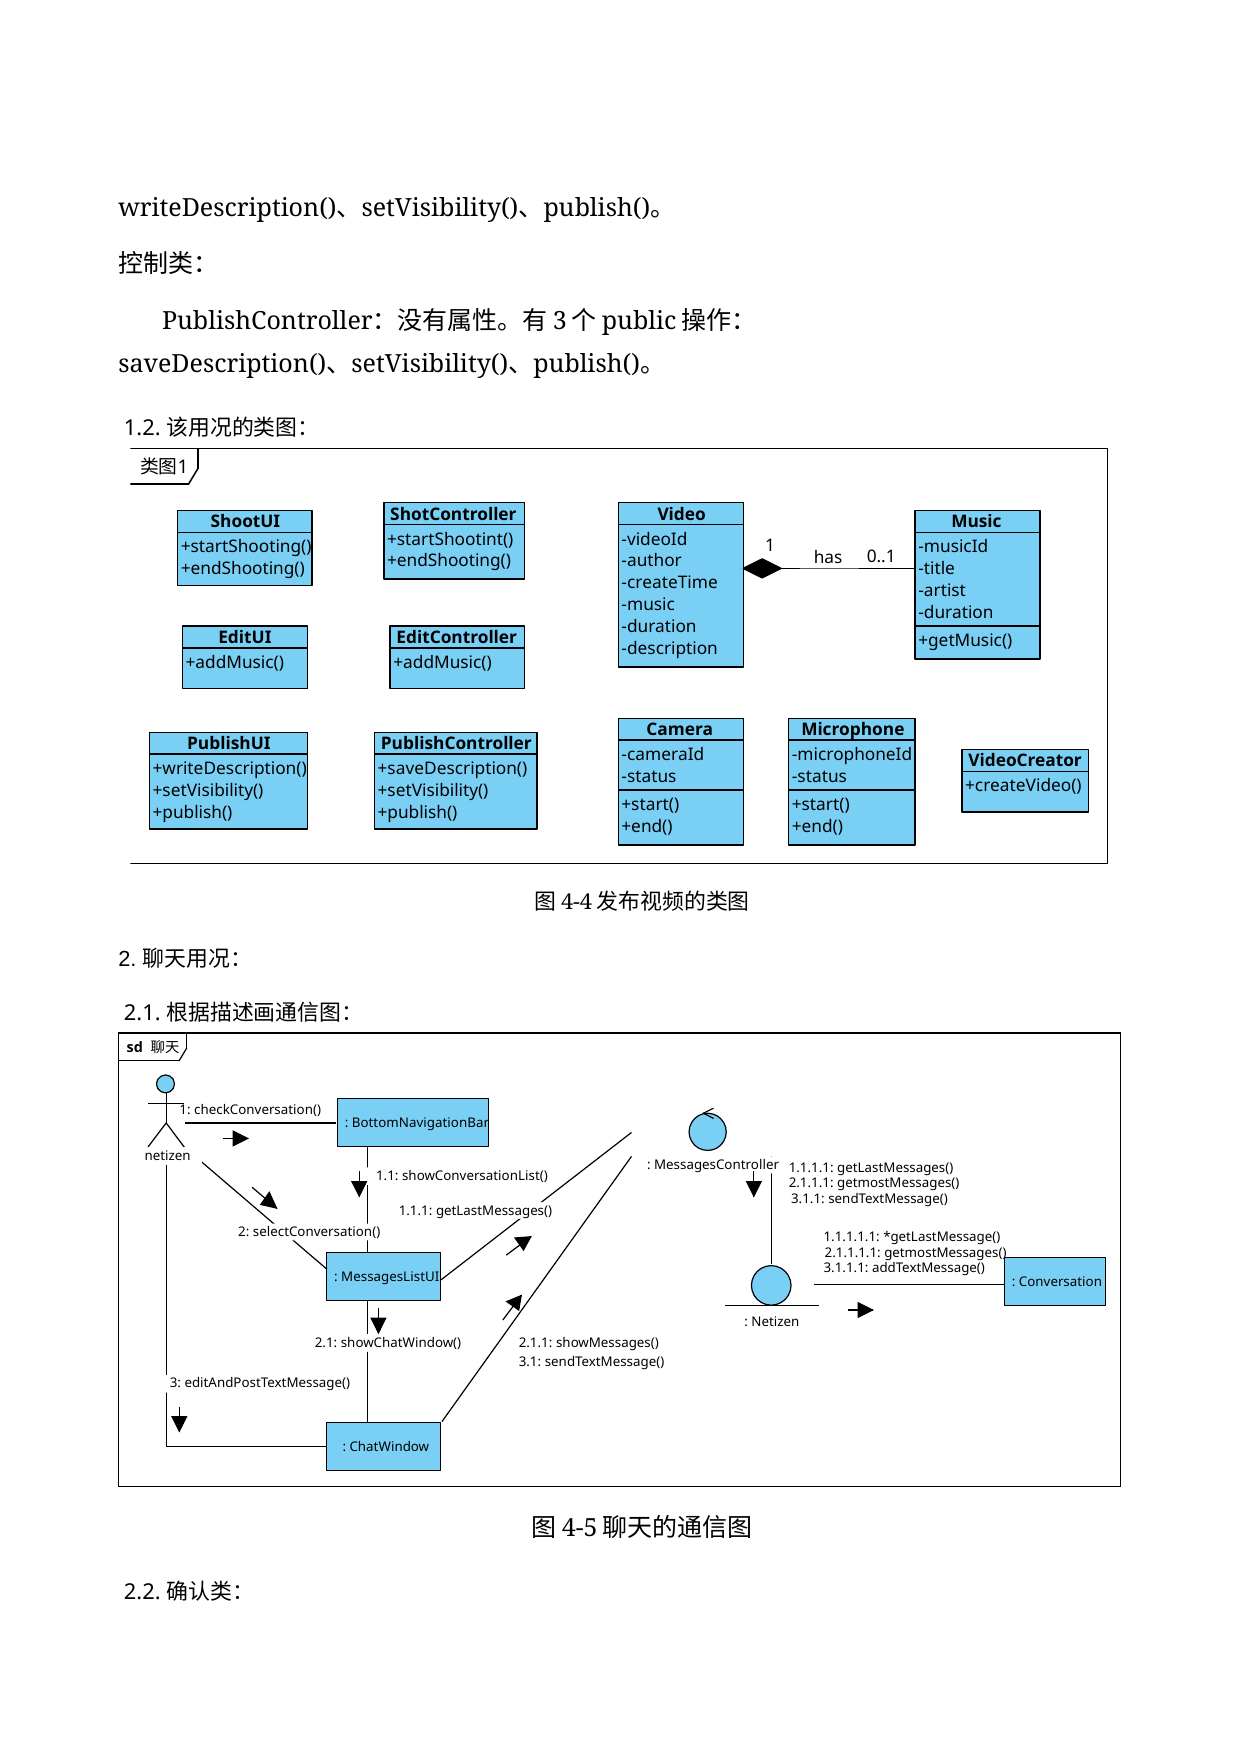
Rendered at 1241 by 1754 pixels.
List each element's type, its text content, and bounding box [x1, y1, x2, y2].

subtitle 该用况的类图： [118, 410, 1122, 442]
text PublishController：没有属性。有3个public操作：saveDescription()、setVisibility()、publish()。 [118, 300, 1122, 380]
text writeDescription()、setVisibility()、publish()。 [118, 188, 1122, 224]
subtitle 根据描述画通信图： [118, 995, 1122, 1027]
subtitle 聊天用况： [118, 941, 1122, 972]
text 控制类： [118, 244, 1122, 280]
subtitle 确认类： [118, 1574, 1122, 1605]
text 图4-4发布视频的类图 [118, 454, 1122, 916]
text 图4-5聊天的通信图 [118, 1488, 1122, 1544]
